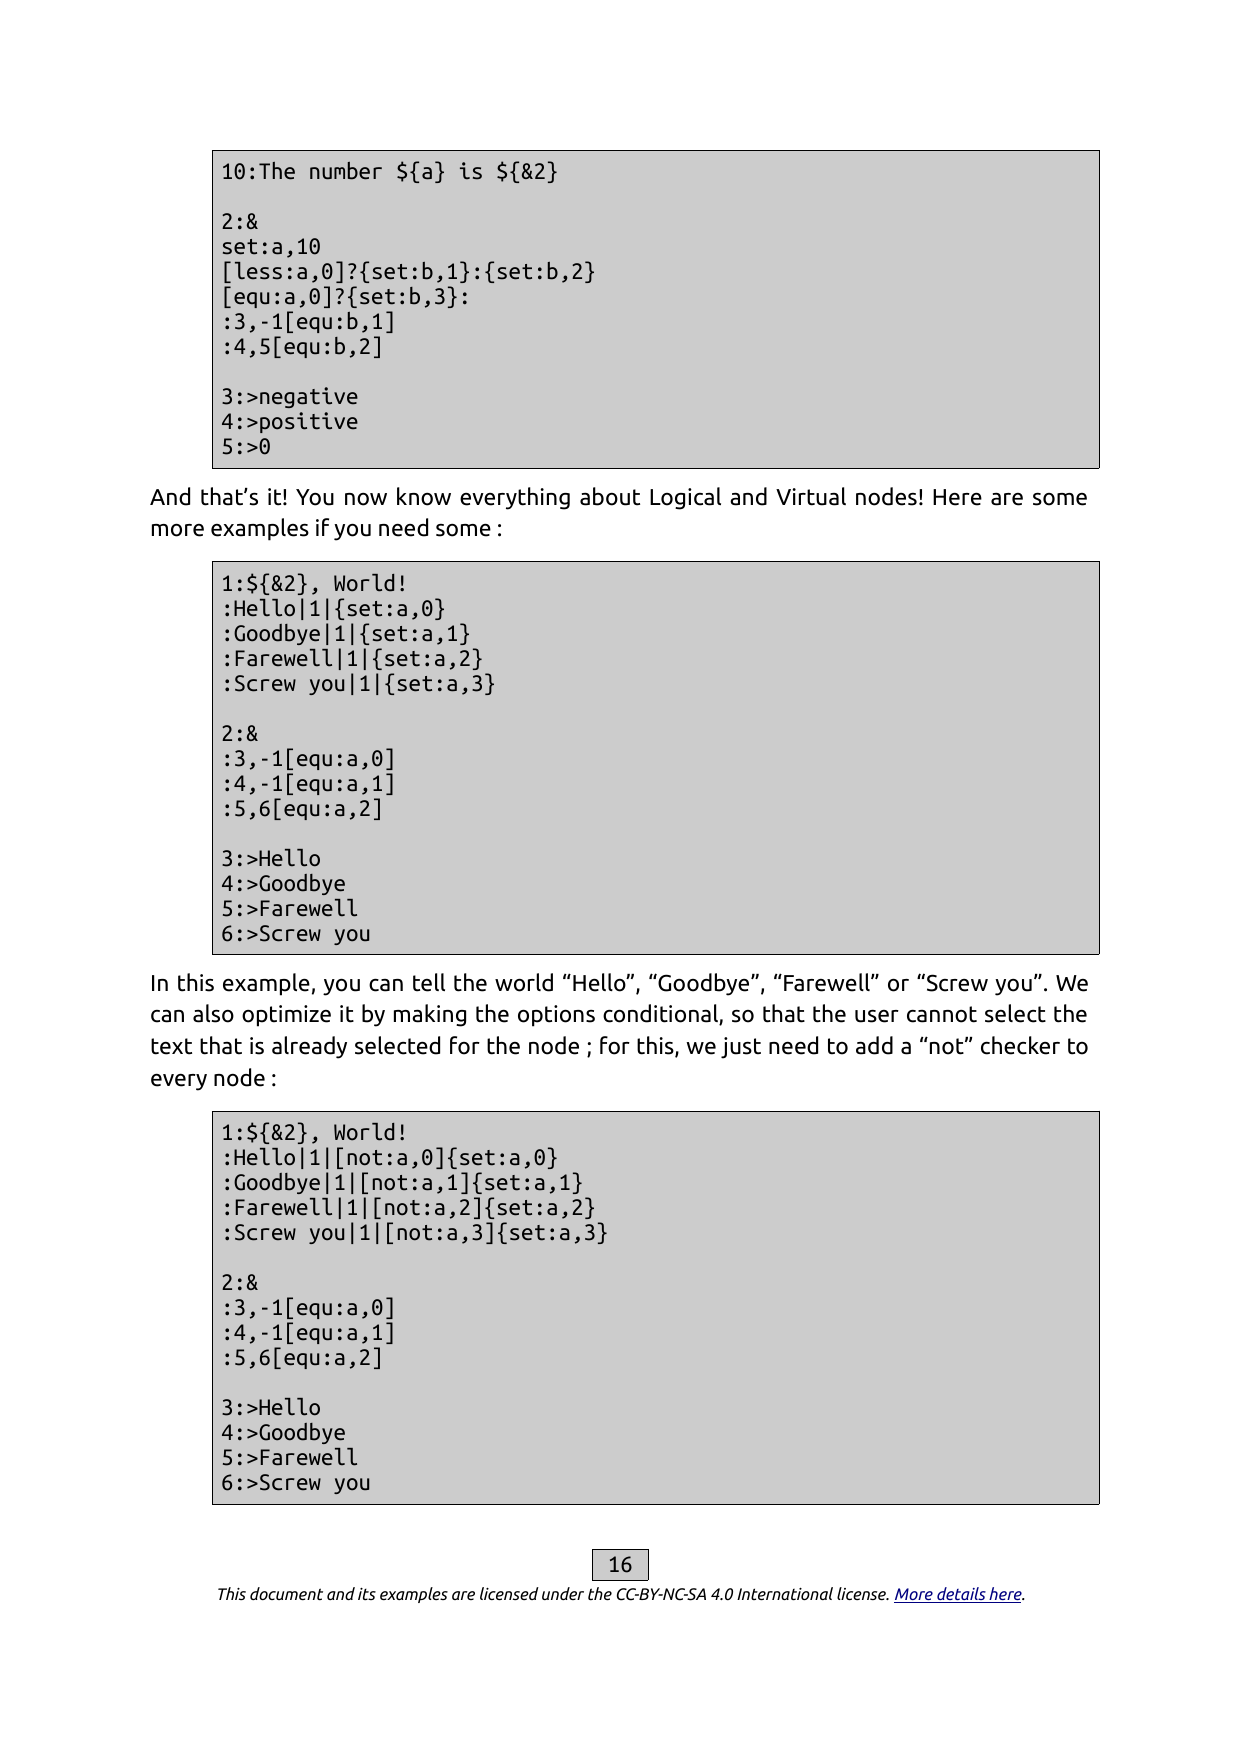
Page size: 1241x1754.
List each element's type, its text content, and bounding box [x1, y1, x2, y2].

text And that’s it! You now know everything about Logical and Virtual nodes! Here are some more examples if you need some : [150, 483, 1090, 541]
text 6:>Screw you [213, 911, 1099, 954]
text 5:>0 [213, 425, 1099, 468]
text :5,6[equ:a,2] [213, 1336, 1099, 1361]
text 3:>Hello [213, 1386, 1099, 1411]
text 2:& [213, 711, 1099, 736]
text :Goodbye|1|{set:a,1} [213, 611, 1099, 636]
text :Farewell|1|{set:a,2} [213, 636, 1099, 661]
text 5:>Farewell [213, 1436, 1099, 1461]
text [less:a,0]?{set:b,1}:{set:b,2} [213, 250, 1099, 275]
text 5:>Farewell [213, 886, 1099, 911]
text 1:${&2}, World! [213, 1112, 1099, 1136]
text [equ:a,0]?{set:b,3}: [213, 275, 1099, 300]
text 6:>Screw you [213, 1461, 1099, 1504]
text 4:>Goodbye [213, 1411, 1099, 1436]
text :Hello|1|{set:a,0} [213, 586, 1099, 611]
text :Screw you|1|[not:a,3]{set:a,3} [213, 1211, 1099, 1236]
text :3,-1[equ:a,0] [213, 1286, 1099, 1311]
text :Screw you|1|{set:a,3} [213, 661, 1099, 686]
text :3,-1[equ:a,0] [213, 736, 1099, 761]
text In this example, you can tell the world “Hello”, “Goodbye”, “Farewell” or “Screw you”. We can also optimize it by making the options conditional, so that the user cannot select the text that is already selected for the node ; for this, we just need to add a “not” checker to every node : [150, 969, 1090, 1090]
text 2:& [213, 200, 1099, 225]
text :Goodbye|1|[not:a,1]{set:a,1} [213, 1161, 1099, 1186]
text 1:${&2}, World! [213, 562, 1099, 586]
text 4:>positive [213, 400, 1099, 425]
text set:a,10 [213, 225, 1099, 250]
text :4,-1[equ:a,1] [213, 761, 1099, 786]
text :4,-1[equ:a,1] [213, 1311, 1099, 1336]
text :5,6[equ:a,2] [213, 786, 1099, 811]
text 10:The number ${a} is ${&2} [213, 151, 1099, 175]
text :3,-1[equ:b,1] [213, 300, 1099, 325]
text 2:& [213, 1261, 1099, 1286]
text :Farewell|1|[not:a,2]{set:a,2} [213, 1186, 1099, 1211]
text :Hello|1|[not:a,0]{set:a,0} [213, 1136, 1099, 1161]
text 3:>Hello [213, 836, 1099, 861]
text 3:>negative [213, 375, 1099, 400]
text :4,5[equ:b,2] [213, 325, 1099, 350]
text 4:>Goodbye [213, 861, 1099, 886]
